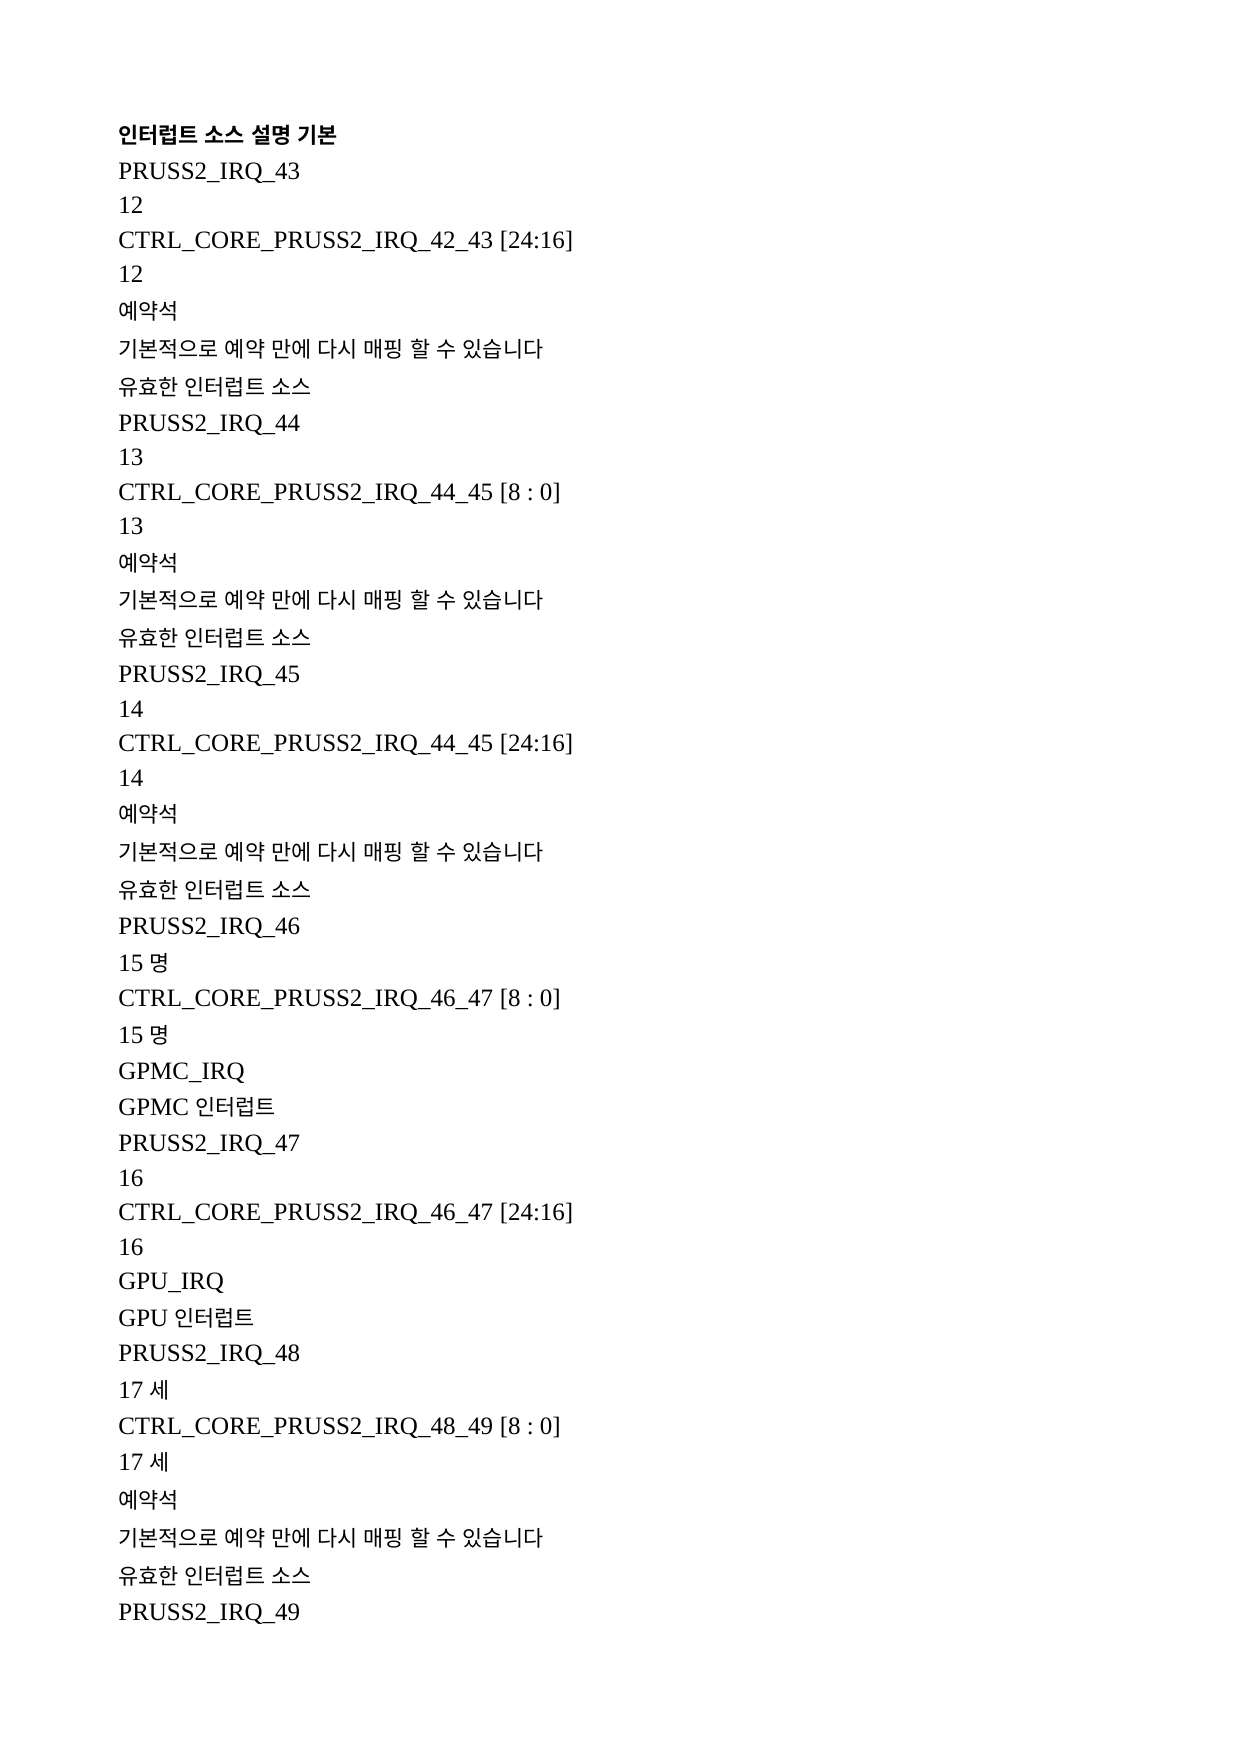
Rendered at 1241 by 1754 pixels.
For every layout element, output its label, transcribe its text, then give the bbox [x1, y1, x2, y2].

text PRUSS2_IRQ_48 [118, 1338, 1122, 1367]
text CTRL_CORE_PRUSS2_IRQ_46_47 [24:16] [118, 1197, 1122, 1226]
text 13 [118, 442, 1122, 471]
text 14 [118, 694, 1122, 723]
text PRUSS2_IRQ_45 [118, 659, 1122, 688]
text CTRL_CORE_PRUSS2_IRQ_48_49 [8 : 0] [118, 1411, 1122, 1440]
text 기본적으로 예약 만에 다시 매핑 할 수 있습니다 [118, 1521, 1122, 1553]
text 15 명 [118, 1018, 1122, 1049]
text 17 세 [118, 1445, 1122, 1477]
text PRUSS2_IRQ_46 [118, 911, 1122, 940]
text PRUSS2_IRQ_43 [118, 156, 1122, 185]
text 17 세 [118, 1373, 1122, 1405]
text 13 [118, 511, 1122, 540]
text GPU_IRQ [118, 1266, 1122, 1295]
text 12 [118, 191, 1122, 219]
text 16 [118, 1232, 1122, 1260]
text 예약석 [118, 294, 1122, 326]
text 유효한 인터럽트 소스 [118, 621, 1122, 653]
text CTRL_CORE_PRUSS2_IRQ_44_45 [8 : 0] [118, 477, 1122, 505]
text 15 명 [118, 946, 1122, 977]
text 16 [118, 1163, 1122, 1191]
text 기본적으로 예약 만에 다시 매핑 할 수 있습니다 [118, 583, 1122, 615]
text 기본적으로 예약 만에 다시 매핑 할 수 있습니다 [118, 835, 1122, 867]
text PRUSS2_IRQ_44 [118, 408, 1122, 436]
text 유효한 인터럽트 소스 [118, 873, 1122, 905]
text CTRL_CORE_PRUSS2_IRQ_42_43 [24:16] [118, 225, 1122, 254]
text GPMC 인터럽트 [118, 1090, 1122, 1122]
text 유효한 인터럽트 소스 [118, 1559, 1122, 1591]
text PRUSS2_IRQ_49 [118, 1597, 1122, 1626]
text 예약석 [118, 797, 1122, 829]
text GPU 인터럽트 [118, 1301, 1122, 1332]
text 14 [118, 763, 1122, 792]
text 인터럽트 소스 설명 기본 [118, 118, 1122, 150]
text 12 [118, 259, 1122, 288]
text PRUSS2_IRQ_47 [118, 1128, 1122, 1157]
text CTRL_CORE_PRUSS2_IRQ_46_47 [8 : 0] [118, 983, 1122, 1012]
text 예약석 [118, 546, 1122, 577]
text 유효한 인터럽트 소스 [118, 370, 1122, 401]
text CTRL_CORE_PRUSS2_IRQ_44_45 [24:16] [118, 728, 1122, 757]
text 기본적으로 예약 만에 다시 매핑 할 수 있습니다 [118, 332, 1122, 363]
text GPMC_IRQ [118, 1056, 1122, 1084]
text 예약석 [118, 1483, 1122, 1515]
